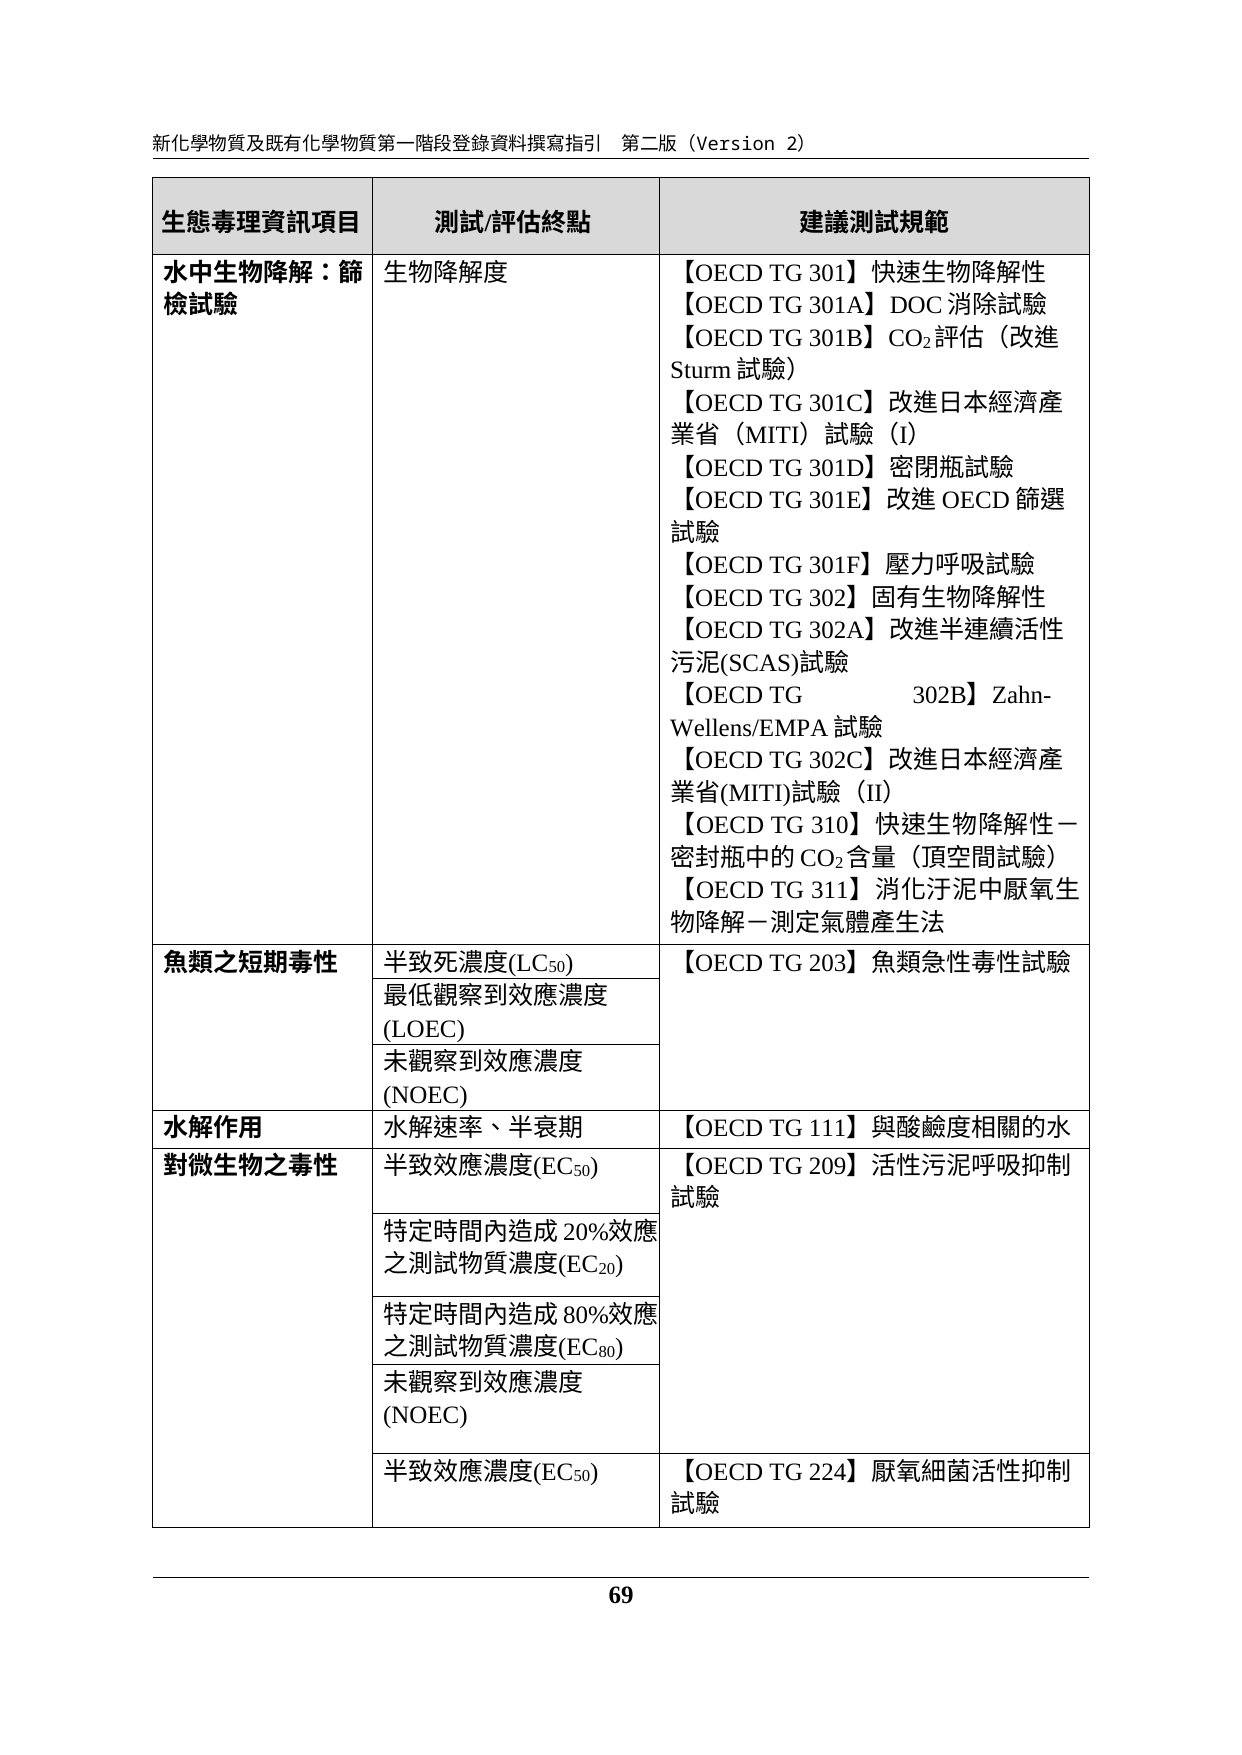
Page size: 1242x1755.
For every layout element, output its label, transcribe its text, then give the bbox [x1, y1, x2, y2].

table_cell 水解作用 [153, 1111, 372, 1147]
table_cell 特定時間內造成20%效應之測試物質濃度(EC20) [373, 1214, 659, 1296]
table_cell 【OECD TG 301】快速生物降解性 【OECD TG 301A】DOC消除試驗 【OECD TG 301B】CO2評估（改進 Sturm試驗） 【OECD TG 301C】改進日本經濟產業省（MITI）試驗（I） 【OECD TG 301D】密閉瓶試驗 【OECD TG 301E】改進OECD篩選試驗 【OECD TG 301F】壓力呼吸試驗 【OECD TG 302】固有生物降解性 【OECD TG 302A】改進半連續活性污泥(SCAS)試驗 【OECD TG 302B】Zahn-Wellens/EMPA試驗 【OECD TG 302C】改進日本經濟產業省(MITI)試驗（II） 【OECD TG 310】快速生物降解性－密封瓶中的CO2含量（頂空間試驗） 【OECD TG 311】消化汙泥中厭氧生物降解－測定氣體產生法 [660, 255, 1089, 944]
table_cell 半致效應濃度(EC50) [373, 1454, 659, 1527]
table_cell 半致死濃度(LC50) [373, 945, 659, 977]
table_cell 【OECD TG 209】活性污泥呼吸抑制試驗 [660, 1149, 1089, 1453]
table_cell 【OECD TG 224】厭氧細菌活性抑制試驗 [660, 1454, 1089, 1527]
table_cell 水解速率、半衰期 [373, 1111, 659, 1147]
table_cell 半致效應濃度(EC50) [373, 1149, 659, 1213]
table_header 建議測試規範 [660, 178, 1089, 254]
table_cell 對微生物之毒性 [153, 1149, 372, 1527]
table_cell 未觀察到效應濃度(NOEC) [373, 1045, 659, 1109]
table_cell 魚類之短期毒性 [153, 945, 372, 1109]
table_cell 【OECD TG 203】魚類急性毒性試驗 [660, 945, 1089, 1109]
table_cell 最低觀察到效應濃度(LOEC) [373, 979, 659, 1043]
table_header 生態毒理資訊項目 [153, 178, 372, 254]
table_cell 特定時間內造成80%效應之測試物質濃度(EC80) [373, 1297, 659, 1364]
table_header 測試/評估終點 [373, 178, 659, 254]
table_cell 生物降解度 [373, 255, 659, 944]
table_cell 水中生物降解：篩檢試驗 [153, 255, 372, 944]
table_cell 未觀察到效應濃度 (NOEC) [373, 1365, 659, 1453]
table_cell 【OECD TG 111】與酸鹼度相關的水解作用 [660, 1111, 1089, 1147]
